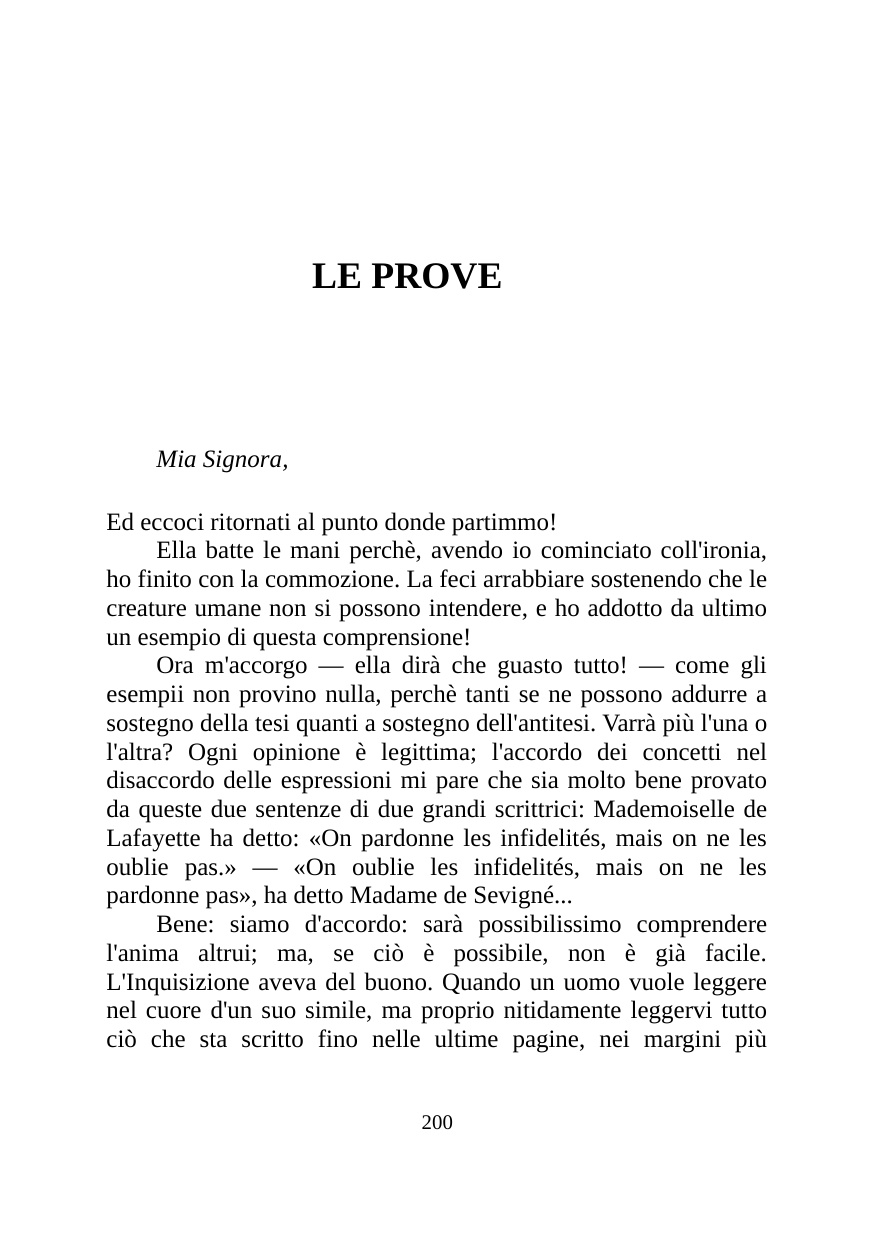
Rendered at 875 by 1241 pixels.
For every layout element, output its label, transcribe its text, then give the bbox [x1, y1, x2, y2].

text Ella batte le mani perchè, avendo io cominciato coll'ironia, ho finito con la commozione. La feci arrabbiare sostenendo che le creature umane non si possono intendere, e ho addotto da ultimo un esempio di questa comprensione! [106, 536, 768, 651]
text Ed eccoci ritornati al punto donde partimmo! [106, 507, 768, 536]
text Bene: siamo d'accordo: sarà possibilissimo comprendere l'anima altrui; ma, se ciò è possibile, non è già facile. L'Inquisizione aveva del buono. Quando un uomo vuole leggere nel cuore d'un suo simile, ma proprio nitidamente leggervi tutto ciò che sta scritto fino nelle ultime pagine, nei margini più [106, 909, 768, 1053]
text Ora m'accorgo ― ella dirà che guasto tutto! ― come gli esempii non provino nulla, perchè tanti se ne possono addurre a sostegno della tesi quanti a sostegno dell'antitesi. Varrà più l'una o l'altra? Ogni opinione è legittima; l'accordo dei concetti nel disaccordo delle espressioni mi pare che sia molto bene provato da queste due sentenze di due grandi scrittrici: Mademoiselle de Lafayette ha detto: «On pardonne les infidelités, mais on ne les oublie pas.» ― «On oublie les infidelités, mais on ne les pardonne pas», ha detto Madame de Sevigné... [106, 651, 768, 909]
subtitle LE PROVE [46, 254, 768, 297]
text Mia Signora, [106, 444, 768, 473]
